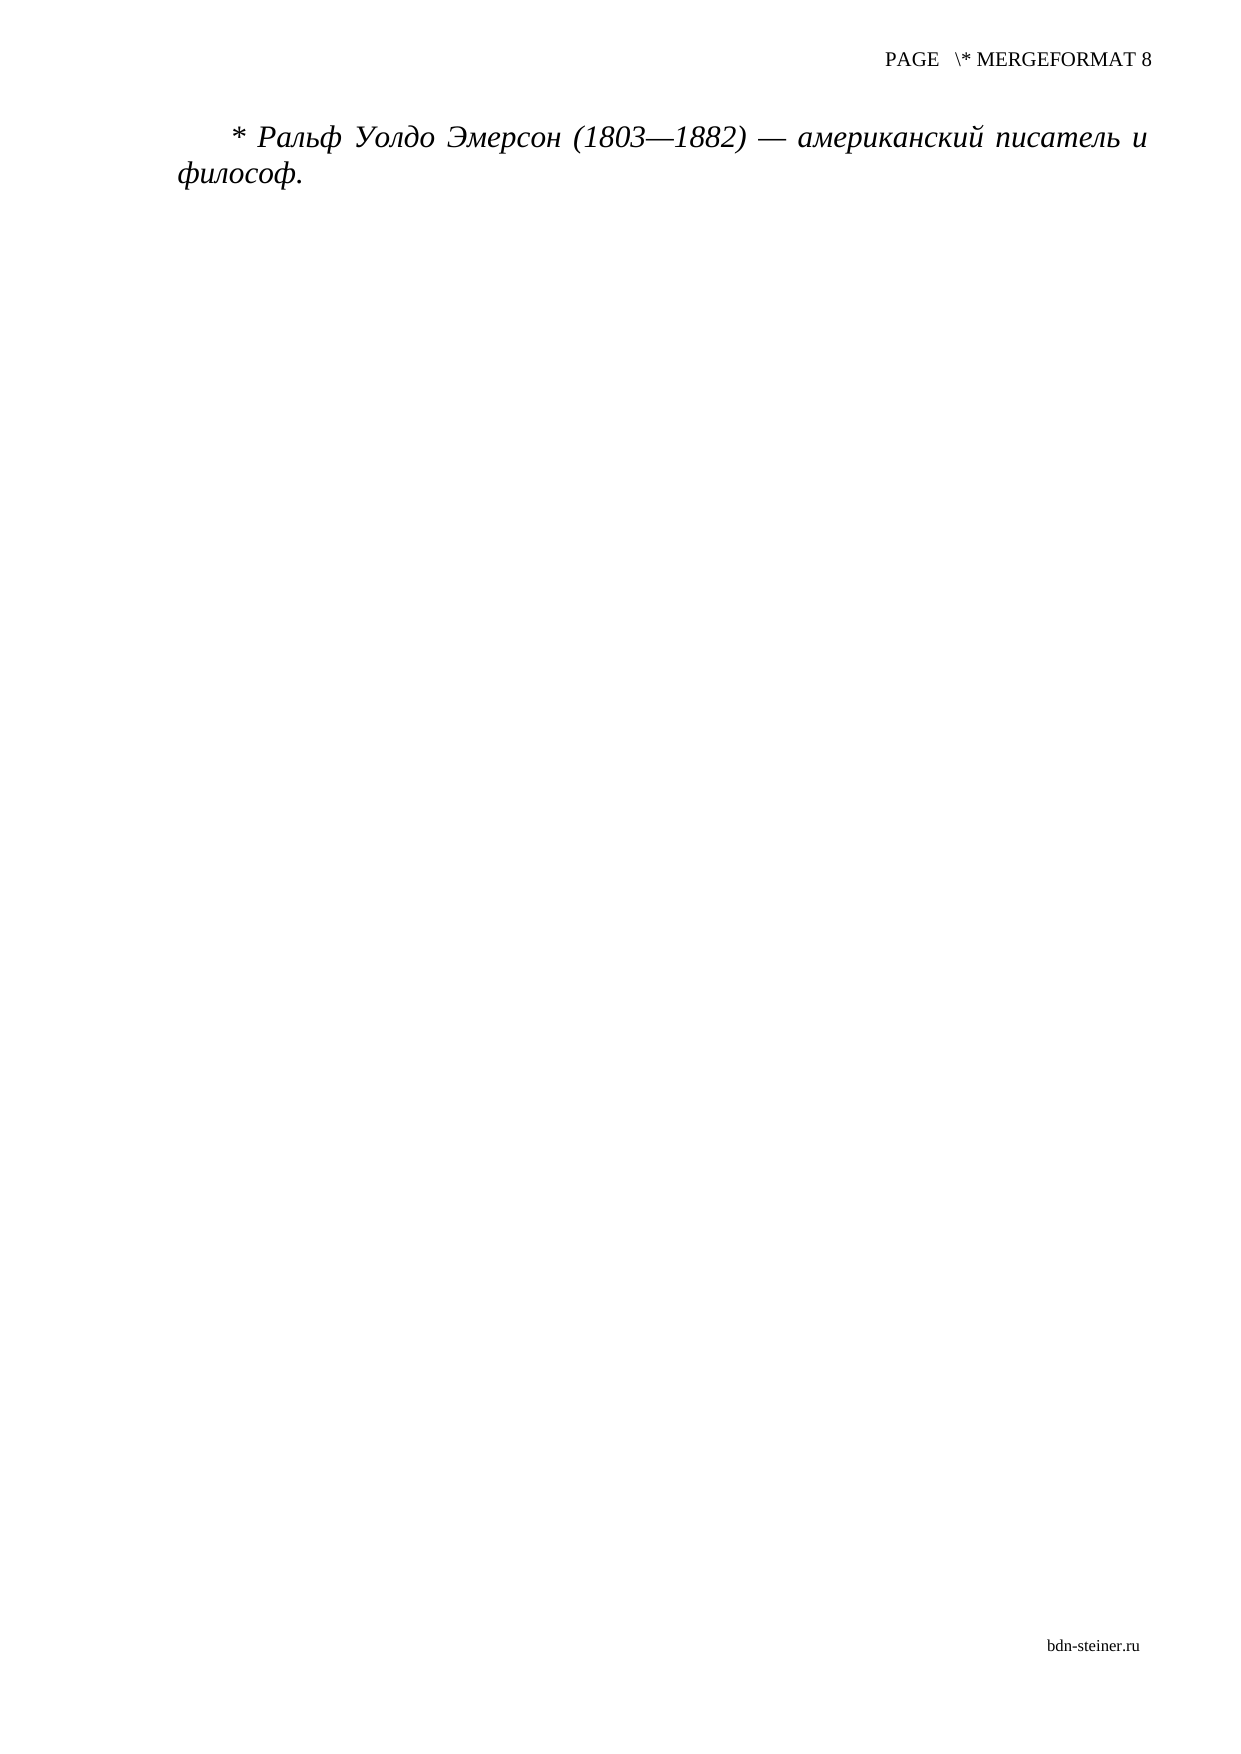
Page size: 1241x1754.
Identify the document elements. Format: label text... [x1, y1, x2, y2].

text * Ральф Уолдо Эмерсон (1803—1882) — американский писатель и философ. [177, 118, 1152, 190]
